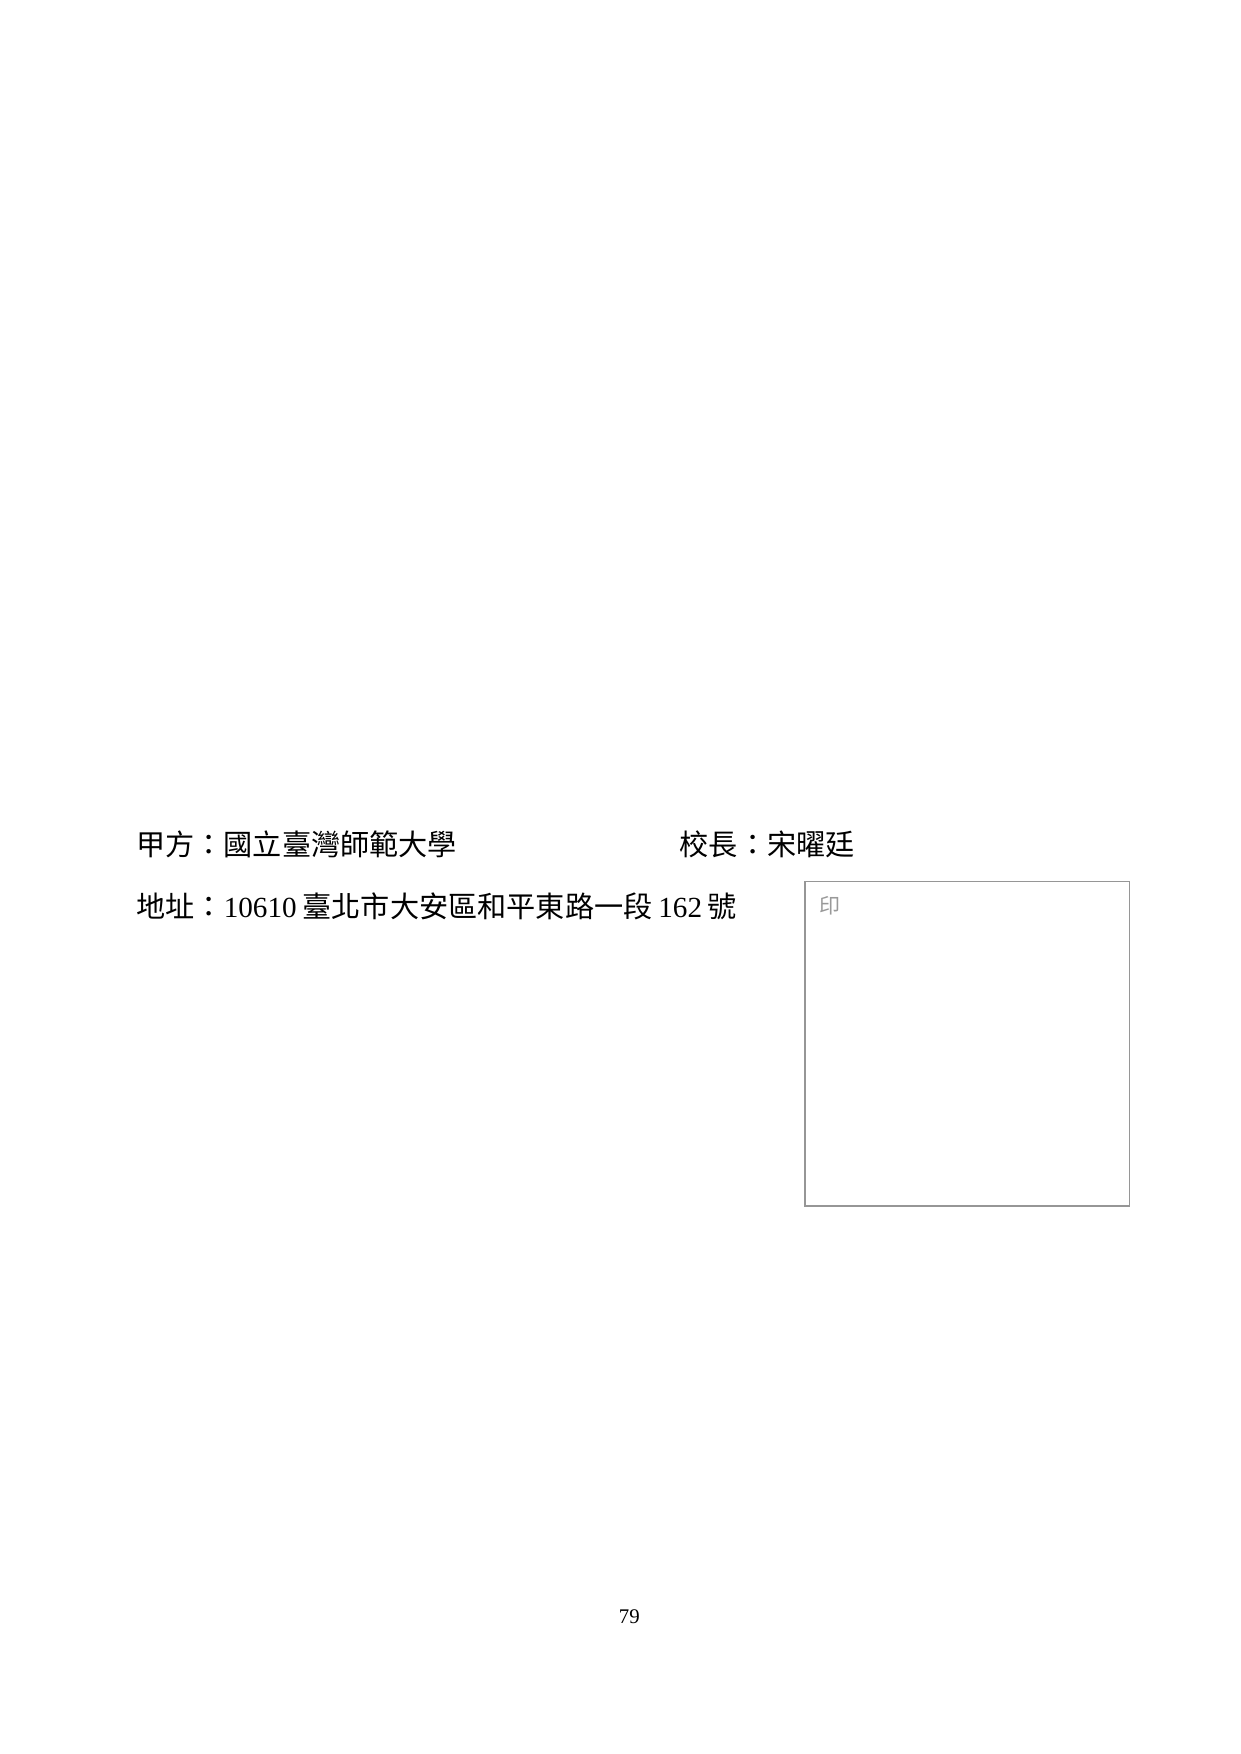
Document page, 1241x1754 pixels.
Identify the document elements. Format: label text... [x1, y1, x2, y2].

text 地址：10610臺北市大安區和平東路一段162號 [136, 863, 1122, 926]
text 甲方：國立臺灣師範大學 校長：宋曜廷 [136, 801, 1122, 863]
